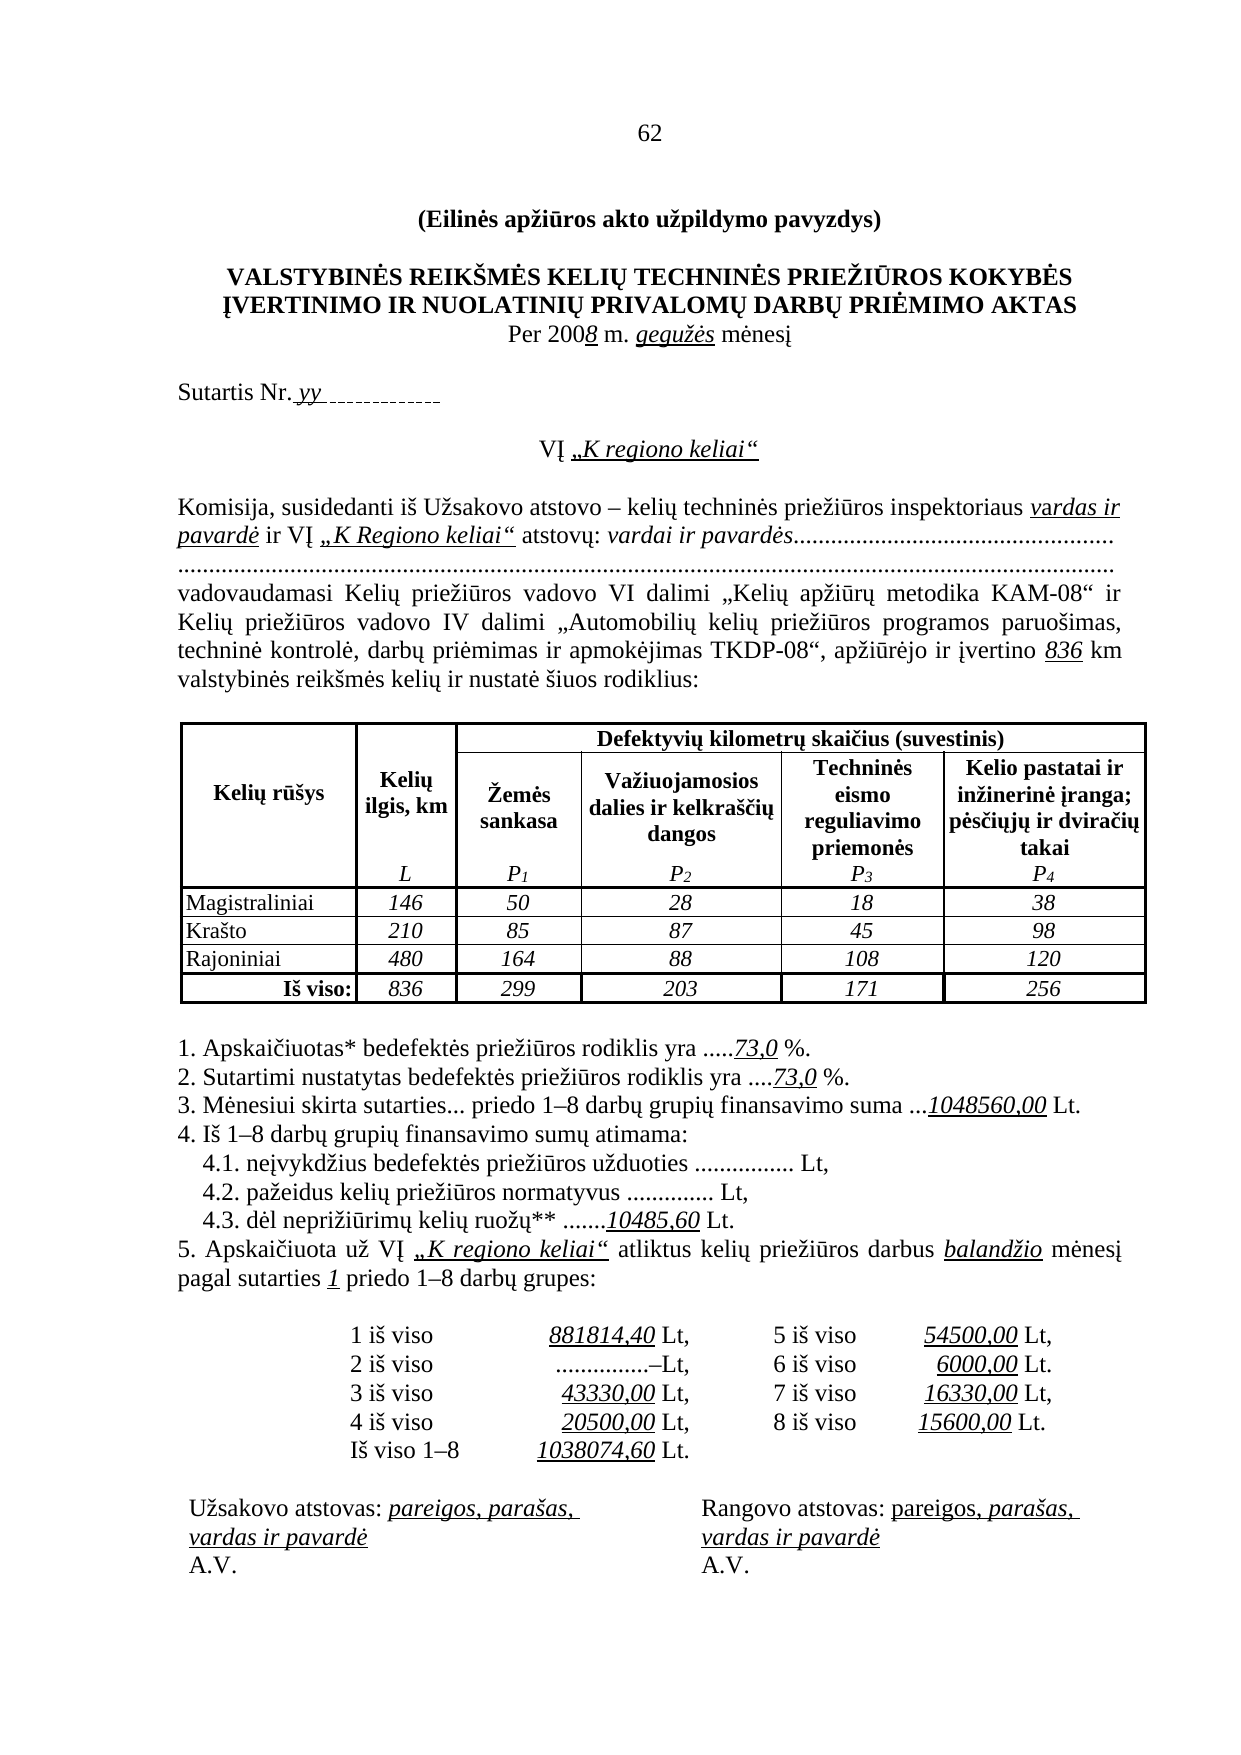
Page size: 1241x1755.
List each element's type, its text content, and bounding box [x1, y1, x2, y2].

table_cell [189, 1435, 338, 1464]
table_cell Magistraliniai [183, 889, 355, 916]
text Per 2008 m. gegužės mėnesį [177, 319, 1122, 348]
table_cell 6 iš viso [762, 1349, 892, 1378]
table_cell 1038074,60 Lt. [501, 1435, 701, 1464]
text VALSTYBINĖS REIKŠMĖS KELIŲ TECHNINĖS PRIEŽIŪROS KOKYBĖS ĮVERTINIMO IR NUOLATINIŲ PRIVALOMŲ DARBŲ PRIĖMIMO AKTAS [177, 262, 1122, 319]
table_cell 4 iš viso [339, 1407, 501, 1435]
table_cell 28 [582, 889, 781, 916]
table_cell P4 [945, 860, 1144, 886]
table_cell 15600,00 Lt. [892, 1407, 1063, 1435]
table_cell [701, 1435, 762, 1464]
text 4. Iš 1–8 darbų grupių finansavimo sumų atimama: [177, 1119, 1122, 1148]
table_header Kelių ilgis, km [358, 725, 455, 860]
table_cell 108 [782, 945, 943, 972]
table_cell P1 [458, 860, 581, 886]
table_cell Važiuojamosios dalies ir kelkraščių dangos [582, 753, 781, 860]
table_cell [189, 1349, 338, 1378]
text Sutartis Nr. yy [177, 377, 1122, 406]
text 2. Sutartimi nustatytas bedefektės priežiūros rodiklis yra ....73,0 %. [177, 1062, 1122, 1090]
text (Eilinės apžiūros akto užpildymo pavyzdys) [177, 204, 1122, 233]
table_cell 87 [582, 917, 781, 944]
text . [177, 549, 1122, 578]
table_cell 171 [783, 975, 942, 1001]
table_cell 85 [458, 917, 581, 944]
table_cell 203 [583, 975, 780, 1001]
table_cell 43330,00 Lt, [501, 1378, 701, 1407]
table_cell 18 [782, 889, 943, 916]
table_header [189, 1320, 338, 1349]
table_header 5 iš viso [762, 1320, 892, 1349]
table_header 881814,40 Lt, [501, 1320, 701, 1349]
table_cell Žemės sankasa [458, 753, 581, 860]
table_cell Iš viso 1–8 [339, 1435, 501, 1464]
table_cell [701, 1378, 762, 1407]
text 5. Apskaičiuota už VĮ „K regiono keliai“ atliktus kelių priežiūros darbus balandžio mėnesį pagal sutarties 1 priedo 1–8 darbų grupes: [177, 1234, 1122, 1292]
text 4.3. dėl neprižiūrimų kelių ruožų** .......10485,60 Lt. [202, 1205, 1122, 1234]
table_cell 6000,00 Lt. [892, 1349, 1063, 1378]
table_cell 45 [782, 917, 943, 944]
table_cell L [358, 860, 455, 886]
table_header [701, 1320, 762, 1349]
table_cell 98 [945, 917, 1144, 944]
text 4.2. pažeidus kelių priežiūros normatyvus .............. Lt, [202, 1177, 1122, 1205]
table_cell 20500,00 Lt, [501, 1407, 701, 1435]
table_cell [189, 1378, 338, 1407]
table_cell Krašto [183, 917, 355, 944]
table_cell 146 [358, 889, 455, 916]
table_cell 50 [458, 889, 581, 916]
table_cell Iš viso: [183, 975, 355, 1001]
table_cell 836 [358, 975, 455, 1001]
text Komisija, susidedanti iš Užsakovo atstovo – kelių techninės priežiūros inspektoriaus vardas ir pavardė ir VĮ „K Regiono keliai“ atstovų: vardai ir pavardės [177, 492, 1122, 549]
table_cell P3 [782, 860, 943, 886]
table_cell P2 [582, 860, 781, 886]
table_cell 256 [946, 975, 1144, 1001]
text 4.1. neįvykdžius bedefektės priežiūros užduoties ................ Lt, [202, 1148, 1122, 1177]
table_cell 2 iš viso [339, 1349, 501, 1378]
table_cell Rajoniniai [183, 945, 355, 972]
text 1. Apskaičiuotas* bedefektės priežiūros rodiklis yra .....73,0 %. [177, 1033, 1122, 1062]
table_cell [189, 1407, 338, 1435]
text VĮ „K regiono keliai“ [177, 434, 1122, 463]
table_cell 164 [458, 945, 581, 972]
text vadovaudamasi Kelių priežiūros vadovo VI dalimi „Kelių apžiūrų metodika KAM-08“ ir Kelių priežiūros vadovo IV dalimi „Automobilių kelių priežiūros programos paruošimas, techninė kontrolė, darbų priėmimas ir apmokėjimas TKDP-08“, apžiūrėjo ir įvertino 836 km valstybinės reikšmės kelių ir nustatė šiuos rodiklius: [177, 578, 1122, 693]
table_cell [701, 1407, 762, 1435]
table_cell 210 [358, 917, 455, 944]
text 3. Mėnesiui skirta sutarties... priedo 1–8 darbų grupių finansavimo suma ...1048560,00 Lt. [177, 1090, 1122, 1119]
table_cell 299 [458, 975, 580, 1001]
table_cell [762, 1435, 892, 1464]
table_cell 16330,00 Lt, [892, 1378, 1063, 1407]
table_cell 480 [358, 945, 455, 972]
table_cell Techninės eismo reguliavimo priemonės [782, 753, 943, 860]
table_cell 3 iš viso [339, 1378, 501, 1407]
table_cell 120 [945, 945, 1144, 972]
table_header Defektyvių kilometrų skaičius (suvestinis) [458, 725, 1144, 751]
table_header 1 iš viso [339, 1320, 501, 1349]
table_cell 7 iš viso [762, 1378, 892, 1407]
table_cell 88 [582, 945, 781, 972]
table_header 54500,00 Lt, [892, 1320, 1063, 1349]
table_cell [183, 860, 355, 886]
table_header Rangovo atstovas: pareigos, parašas, vardas ir pavardė A.V. [661, 1493, 1145, 1579]
table_header Užsakovo atstovas: pareigos, parašas, vardas ir pavardė A.V. [177, 1493, 661, 1579]
table_cell 8 iš viso [762, 1407, 892, 1435]
table_cell 38 [945, 889, 1144, 916]
table_cell Kelio pastatai ir inžinerinė įranga; pėsčiųjų ir dviračių takai [945, 753, 1144, 860]
table_header Kelių rūšys [183, 725, 355, 860]
table_cell [701, 1349, 762, 1378]
table_cell ...............–Lt, [501, 1349, 701, 1378]
table_cell [892, 1435, 1063, 1464]
